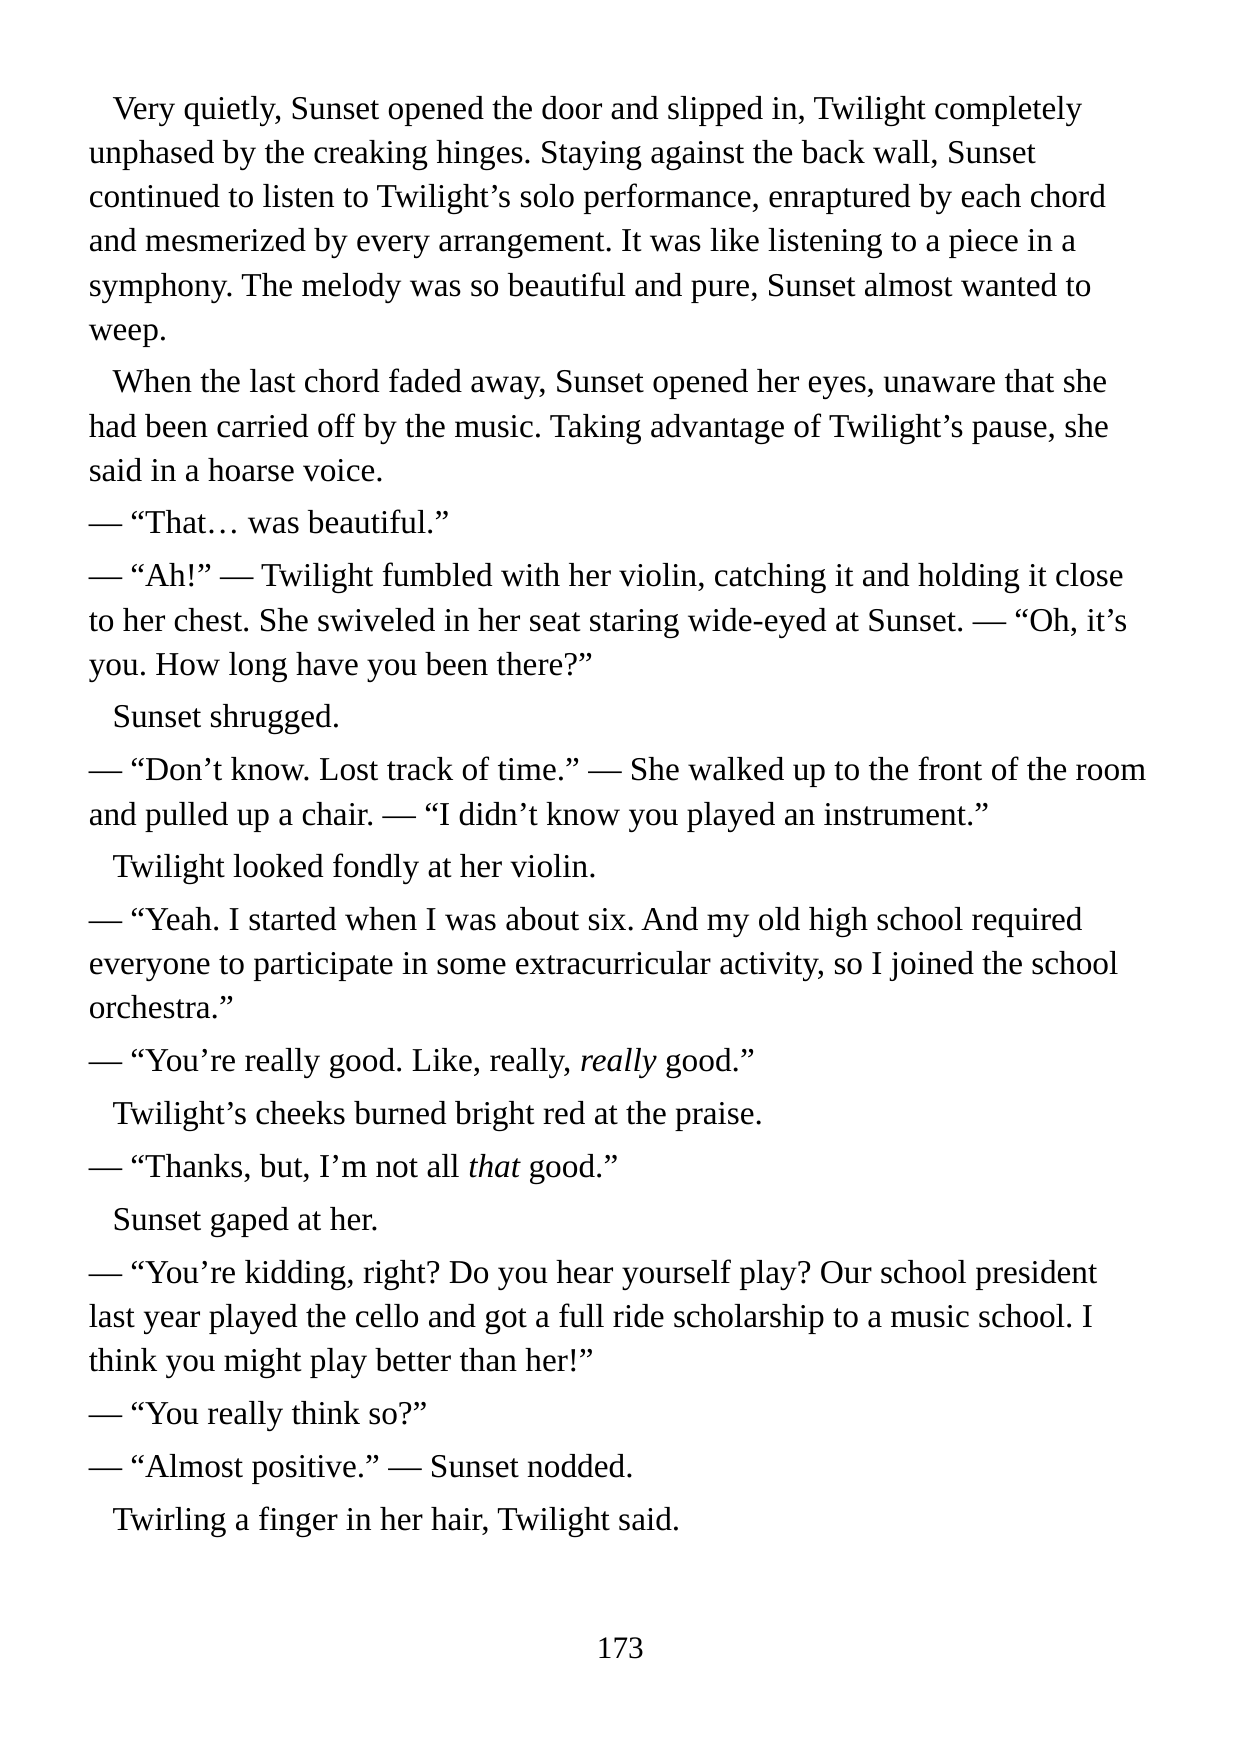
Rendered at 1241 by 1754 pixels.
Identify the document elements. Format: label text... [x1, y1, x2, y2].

text Very quietly, Sunset opened the door and slipped in, Twilight completely unphased by the creaking hinges. Staying against the back wall, Sunset continued to listen to Twilight’s solo performance, enraptured by each chord and mesmerized by every arrangement. It was like listening to a piece in a symphony. The melody was so beautiful and pure, Sunset almost wanted to weep. [88, 88, 1152, 347]
text — “Don’t know. Lost track of time.” — She walked up to the front of the room and pulled up a chair. — “I didn’t know you played an instrument.” [88, 750, 1152, 832]
text Sunset gaped at her. [88, 1199, 1152, 1238]
text — “Yeah. I started when I was about six. And my old high school required everyone to participate in some extracurricular activity, so I joined the school orchestra.” [88, 899, 1152, 1026]
text — “Thanks, but, I’m not all that good.” [88, 1146, 1152, 1185]
text When the last chord faded away, Sunset opened her eyes, unaware that she had been carried off by the music. Taking advantage of Twilight’s pause, she said in a hoarse voice. [88, 362, 1152, 488]
text Twirling a finger in her hair, Twilight said. [88, 1499, 1152, 1537]
text — “You’re kidding, right? Do you hear yourself play? Our school president last year played the cello and got a full ride scholarship to a music school. I think you might play better than her!” [88, 1252, 1152, 1379]
text — “You really think so?” [88, 1393, 1152, 1432]
text — “You’re really good. Like, really, really good.” [88, 1041, 1152, 1079]
text — “Ah!” — Twilight fumbled with her violin, catching it and holding it close to her chest. She swiveled in her seat staring wide-eyed at Sunset. — “Oh, it’s you. How long have you been there?” [88, 556, 1152, 682]
text Twilight looked fondly at her violin. [88, 847, 1152, 885]
text — “That… was beautiful.” [88, 503, 1152, 541]
text Sunset shrugged. [88, 697, 1152, 735]
text Twilight’s cheeks burned bright red at the praise. [88, 1093, 1152, 1132]
text — “Almost positive.” — Sunset nodded. [88, 1446, 1152, 1484]
